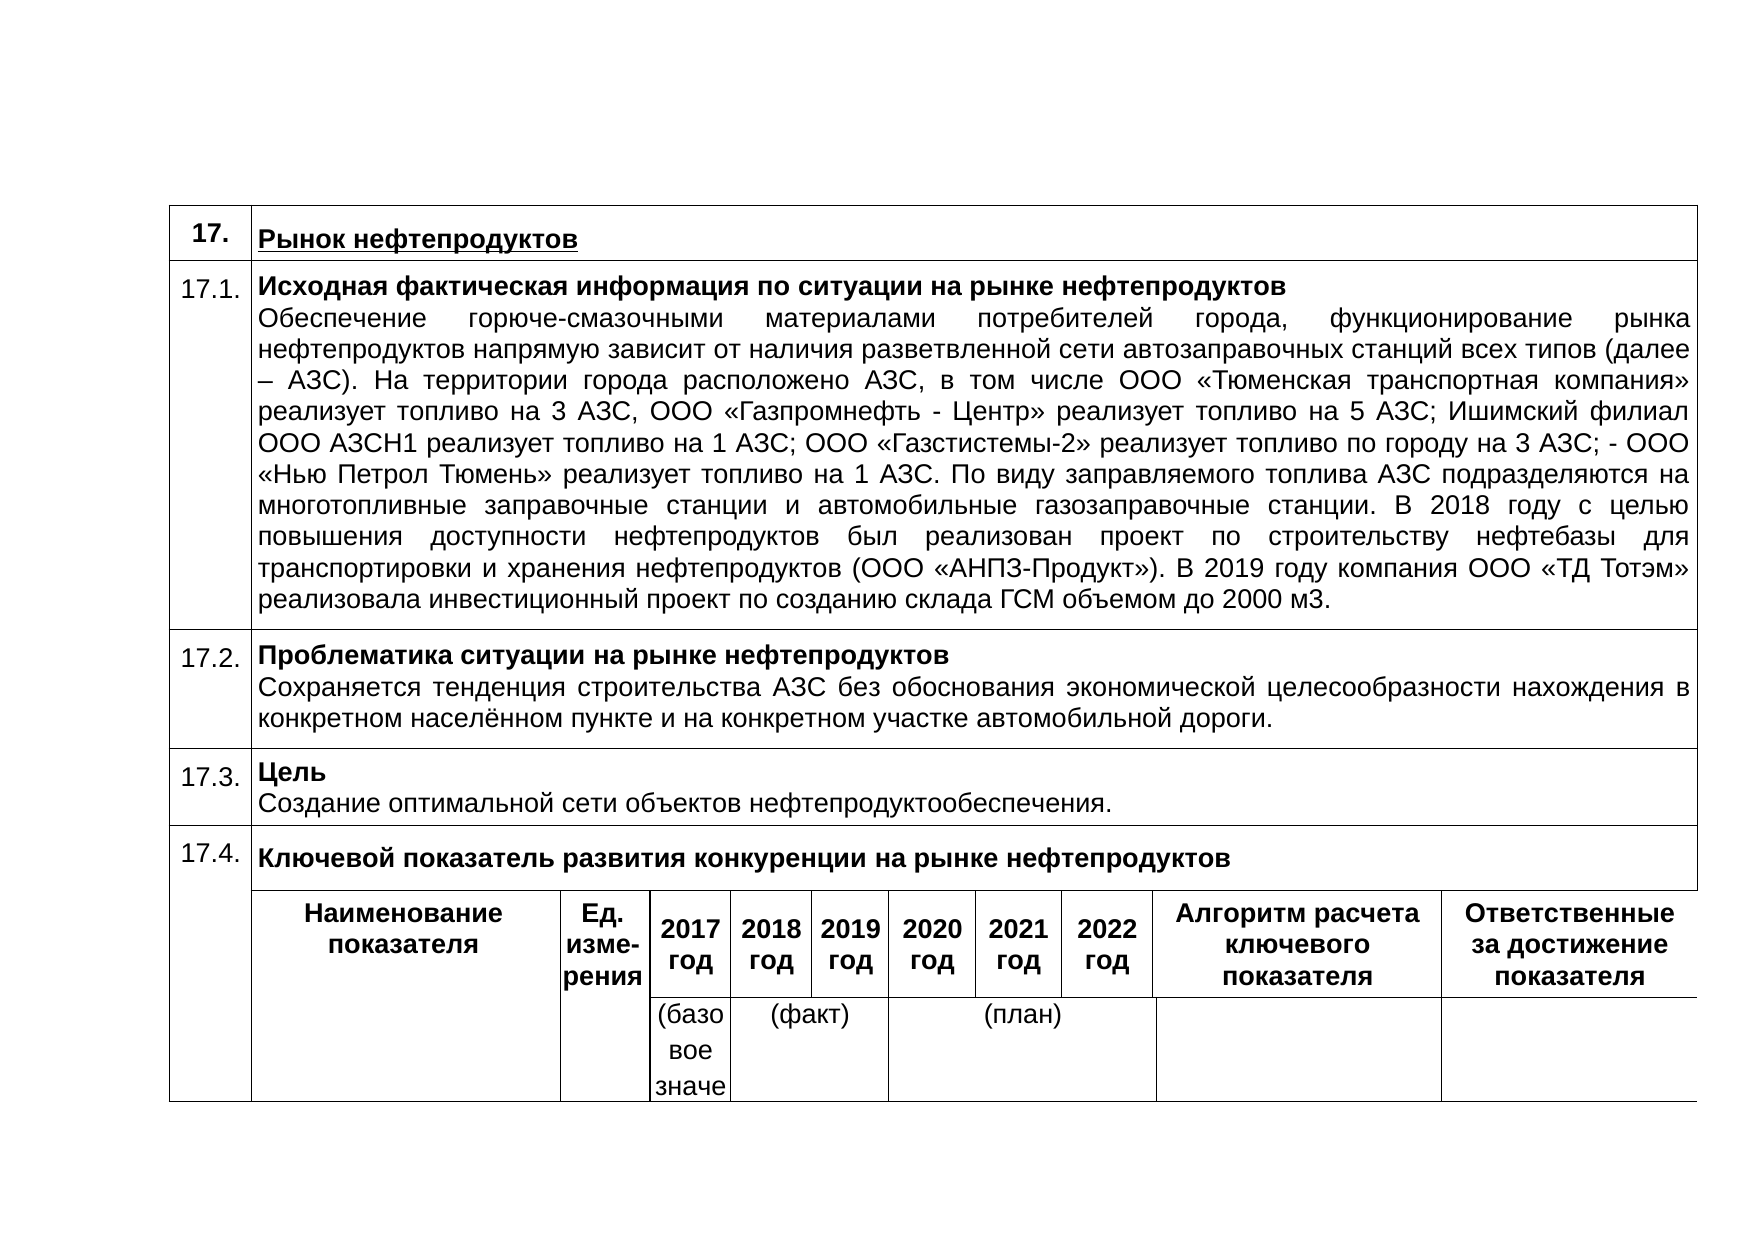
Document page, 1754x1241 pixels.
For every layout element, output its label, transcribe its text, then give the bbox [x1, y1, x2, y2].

table_cell 17.1. [170, 261, 251, 629]
table_cell Ответственные за достижение показателя [1442, 891, 1697, 997]
table_cell Ед. изме-рения [561, 891, 649, 1101]
table_header Рынок нефтепродуктов [252, 206, 1697, 260]
table_cell [1157, 998, 1441, 1101]
table_cell 17.3. [170, 749, 251, 825]
table_cell Алгоритм расчета ключевого показателя [1153, 891, 1441, 997]
table_cell 2021 год [976, 891, 1061, 997]
table_cell Ключевой показатель развития конкуренции на рынке нефтепродуктов [252, 826, 1697, 890]
table_cell 17.2. [170, 630, 251, 748]
table_header 17. [170, 206, 251, 260]
table_cell Проблематика ситуации на рынке нефтепродуктов Сохраняется тенденция строительства АЗС без обоснования экономической целесообразности нахождения в конкретном населённом пункте и на конкретном участке автомобильной дороги. [252, 630, 1697, 748]
table_cell Цель Создание оптимальной сети объектов нефтепродуктообеспечения. [252, 749, 1697, 825]
table_cell 2019 год [812, 891, 888, 997]
table_cell 2022 год [1062, 891, 1152, 997]
table_cell Исходная фактическая информация по ситуации на рынке нефтепродуктов Обеспечение горюче-смазочными материалами потребителей города, функционирование рынка нефтепродуктов напрямую зависит от наличия разветвленной сети автозаправочных станций всех типов (далее – АЗС). На территории города расположено АЗС, в том числе ООО «Тюменская транспортная компания» реализует топливо на 3 АЗС, ООО «Газпромнефть - Центр» реализует топливо на 5 АЗС; Ишимский филиал ООО АЗСН1 реализует топливо на 1 АЗС; ООО «Газстистемы-2» реализует топливо по городу на 3 АЗС; - ООО «Нью Петрол Тюмень» реализует топливо на 1 АЗС. По виду заправляемого топлива АЗС подразделяются на многотопливные заправочные станции и автомобильные газозаправочные станции. В 2018 году с целью повышения доступности нефтепродуктов был реализован проект по строительству нефтебазы для транспортировки и хранения нефтепродуктов (ООО «АНПЗ-Продукт»). В 2019 году компания ООО «ТД Тотэм» реализовала инвестиционный проект по созданию склада ГСМ объемом до 2000 м3. [252, 261, 1697, 629]
table_cell (факт) [731, 998, 888, 1101]
table_cell (базовое значе [651, 998, 730, 1101]
table_cell 2017 год [651, 891, 730, 997]
table_cell 2018 год [731, 891, 811, 997]
table_cell 17.4. [170, 826, 251, 1101]
table_cell 2020 год [889, 891, 975, 997]
table_cell [1442, 998, 1697, 1101]
table_cell (план) [889, 998, 1156, 1101]
table_cell Наименование показателя [252, 891, 560, 1101]
